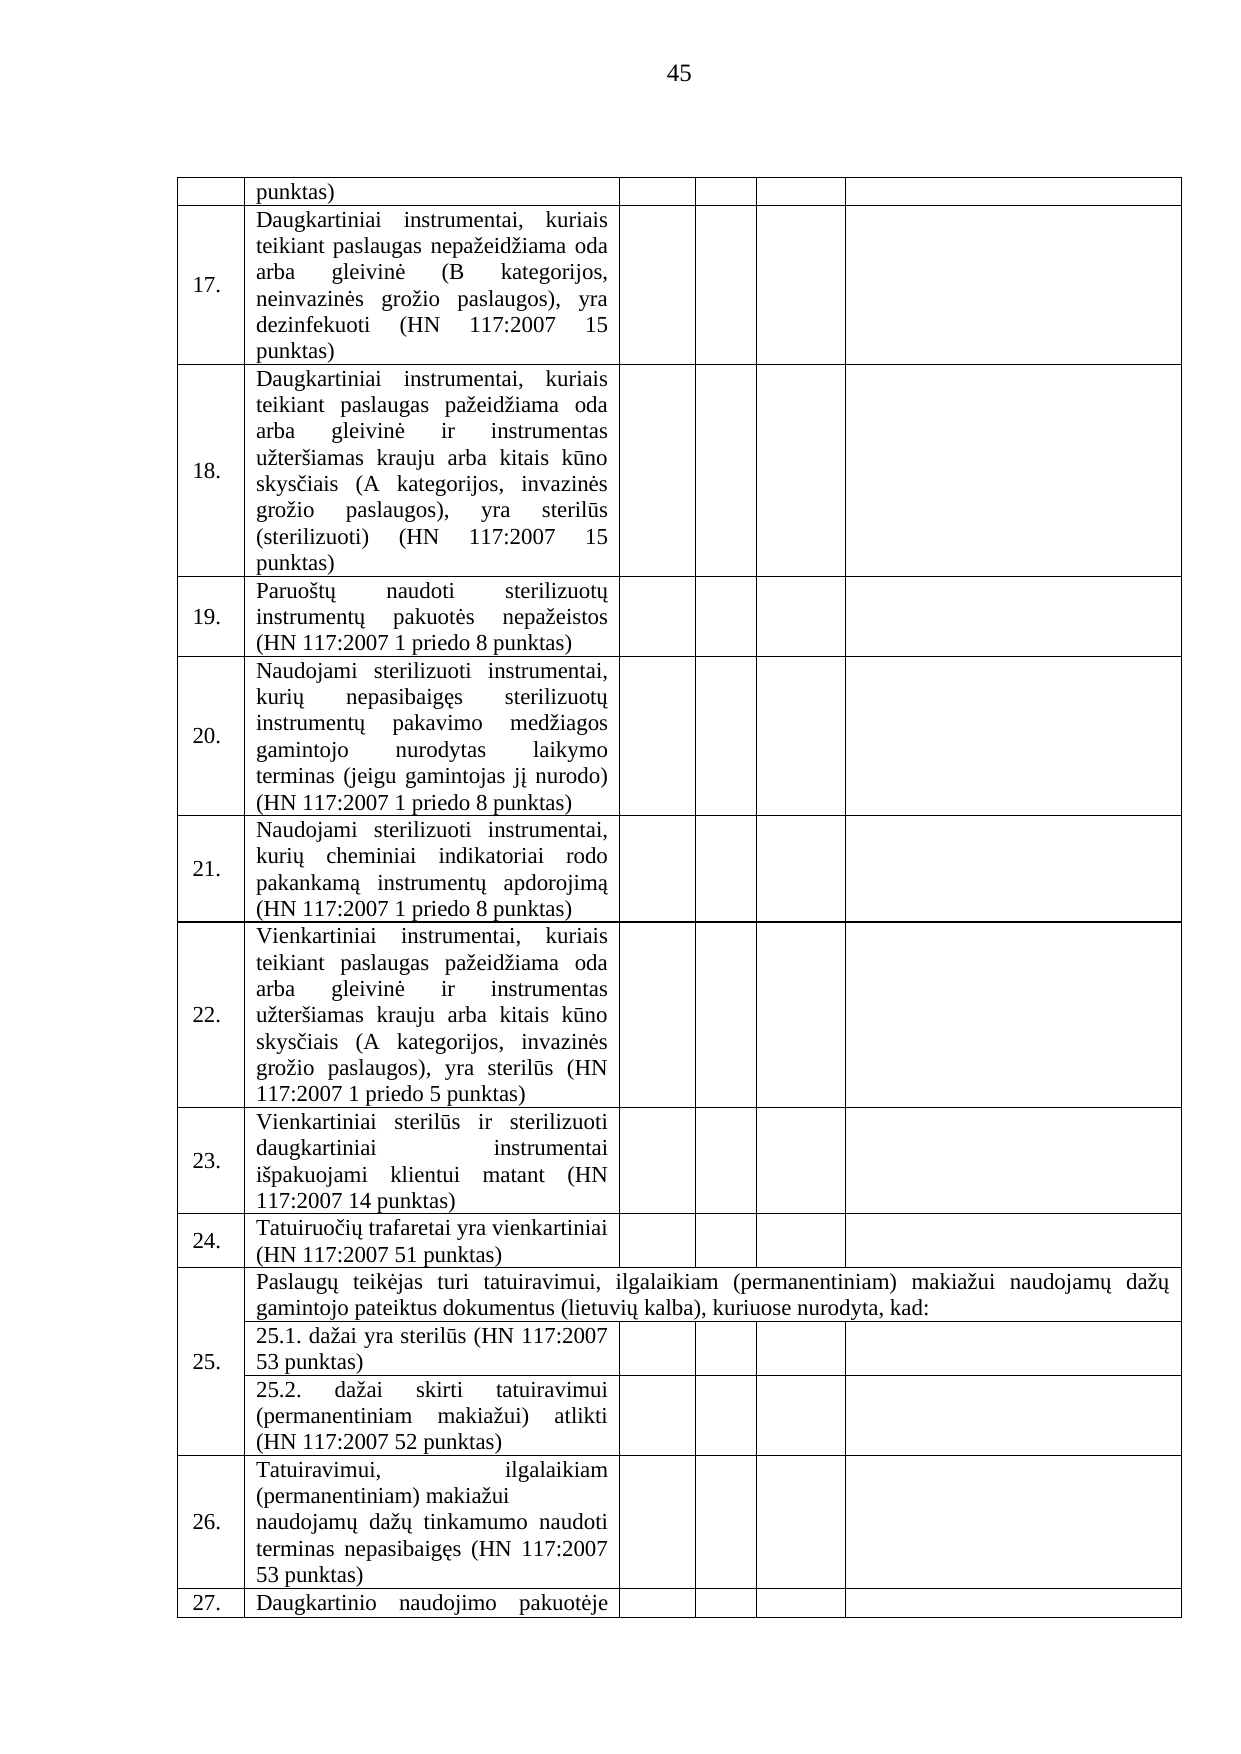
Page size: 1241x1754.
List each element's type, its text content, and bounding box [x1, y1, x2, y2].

table_cell Tatuiruočių trafaretai yra vienkartiniai (HN 117:2007 51 punktas) [245, 1214, 619, 1267]
table_cell [757, 816, 845, 921]
table_cell [620, 923, 695, 1107]
table_cell 17. [178, 206, 244, 364]
table_cell 23. [178, 1108, 244, 1213]
table_cell [620, 577, 695, 656]
table_cell [846, 923, 1181, 1107]
table_cell Naudojami sterilizuoti instrumentai, kurių cheminiai indikatoriai rodo pakankamą instrumentų apdorojimą (HN 117:2007 1 priedo 8 punktas) [245, 816, 619, 921]
table_cell [757, 1322, 845, 1374]
table_cell [620, 657, 695, 815]
table_cell [846, 577, 1181, 656]
table_cell [696, 1108, 756, 1213]
table_cell 21. [178, 816, 244, 921]
table_cell [846, 657, 1181, 815]
table_cell [620, 1376, 695, 1455]
table_cell Daugkartiniai instrumentai, kuriais teikiant paslaugas pažeidžiama oda arba gleivinė ir instrumentas užteršiamas krauju arba kitais kūno skysčiais (A kategorijos, invazinės grožio paslaugos), yra sterilūs (sterilizuoti) (HN 117:2007 15 punktas) [245, 365, 619, 576]
table_cell [757, 206, 845, 364]
table_cell [178, 178, 244, 204]
table_cell [696, 577, 756, 656]
table_cell [696, 178, 756, 204]
table_cell Tatuiravimui, ilgalaikiam (permanentiniam) makiažui naudojamų dažų tinkamumo naudoti terminas nepasibaigęs (HN 117:2007 53 punktas) [245, 1456, 619, 1587]
table_cell 26. [178, 1456, 244, 1587]
table_cell [757, 1376, 845, 1455]
table_cell Daugkartiniai instrumentai, kuriais teikiant paslaugas nepažeidžiama oda arba gleivinė (B kategorijos, neinvazinės grožio paslaugos), yra dezinfekuoti (HN 117:2007 15 punktas) [245, 206, 619, 364]
table_cell [757, 1214, 845, 1267]
table_cell [846, 1456, 1181, 1587]
table_cell [846, 1214, 1181, 1267]
table_cell Naudojami sterilizuoti instrumentai, kurių nepasibaigęs sterilizuotų instrumentų pakavimo medžiagos gamintojo nurodytas laikymo terminas (jeigu gamintojas jį nurodo) (HN 117:2007 1 priedo 8 punktas) [245, 657, 619, 815]
table_cell [620, 1214, 695, 1267]
table_cell [846, 1322, 1181, 1374]
table_cell [696, 1322, 756, 1374]
table_cell [620, 1589, 695, 1617]
table_cell [620, 178, 695, 204]
table_cell Paruoštų naudoti sterilizuotų instrumentų pakuotės nepažeistos (HN 117:2007 1 priedo 8 punktas) [245, 577, 619, 656]
table_cell [846, 816, 1181, 921]
table_cell [620, 206, 695, 364]
table_cell [757, 923, 845, 1107]
table_cell [696, 923, 756, 1107]
table_cell [696, 816, 756, 921]
table_cell [846, 206, 1181, 364]
table_cell 24. [178, 1214, 244, 1267]
table_cell 25.1. dažai yra sterilūs (HN 117:2007 53 punktas) [245, 1322, 619, 1374]
table_cell [696, 365, 756, 576]
table_cell [696, 1214, 756, 1267]
table_cell [696, 1589, 756, 1617]
table_cell [846, 1376, 1181, 1455]
table_cell 22. [178, 923, 244, 1107]
table_cell [846, 1589, 1181, 1617]
table_cell 25. [178, 1268, 244, 1455]
table_cell [846, 1108, 1181, 1213]
table_cell [696, 206, 756, 364]
table_cell [620, 1108, 695, 1213]
table_cell [846, 365, 1181, 576]
table_cell [696, 1456, 756, 1587]
table_cell [757, 577, 845, 656]
table_cell [846, 178, 1181, 204]
table_cell Paslaugų teikėjas turi tatuiravimui, ilgalaikiam (permanentiniam) makiažui naudojamų dažų gamintojo pateiktus dokumentus (lietuvių kalba), kuriuose nurodyta, kad: [245, 1268, 1181, 1321]
table_cell punktas) [245, 178, 619, 204]
table_cell [757, 1589, 845, 1617]
table_cell [696, 657, 756, 815]
table_cell Vienkartiniai sterilūs ir sterilizuoti daugkartiniai instrumentai išpakuojami klientui matant (HN 117:2007 14 punktas) [245, 1108, 619, 1213]
table_cell 18. [178, 365, 244, 576]
table_cell [620, 1456, 695, 1587]
table_cell [620, 816, 695, 921]
table_cell [696, 1376, 756, 1455]
table_cell 20. [178, 657, 244, 815]
table_cell 25.2. dažai skirti tatuiravimui (permanentiniam makiažui) atlikti (HN 117:2007 52 punktas) [245, 1376, 619, 1455]
table_cell Daugkartinio naudojimo pakuotėje [245, 1589, 619, 1617]
table_cell 19. [178, 577, 244, 656]
table_cell 27. [178, 1589, 244, 1617]
table_cell [620, 1322, 695, 1374]
table_cell [757, 1108, 845, 1213]
table_cell [757, 1456, 845, 1587]
table_cell Vienkartiniai instrumentai, kuriais teikiant paslaugas pažeidžiama oda arba gleivinė ir instrumentas užteršiamas krauju arba kitais kūno skysčiais (A kategorijos, invazinės grožio paslaugos), yra sterilūs (HN 117:2007 1 priedo 5 punktas) [245, 923, 619, 1107]
table_cell [757, 178, 845, 204]
table_cell [757, 657, 845, 815]
table_cell [757, 365, 845, 576]
table_cell [620, 365, 695, 576]
